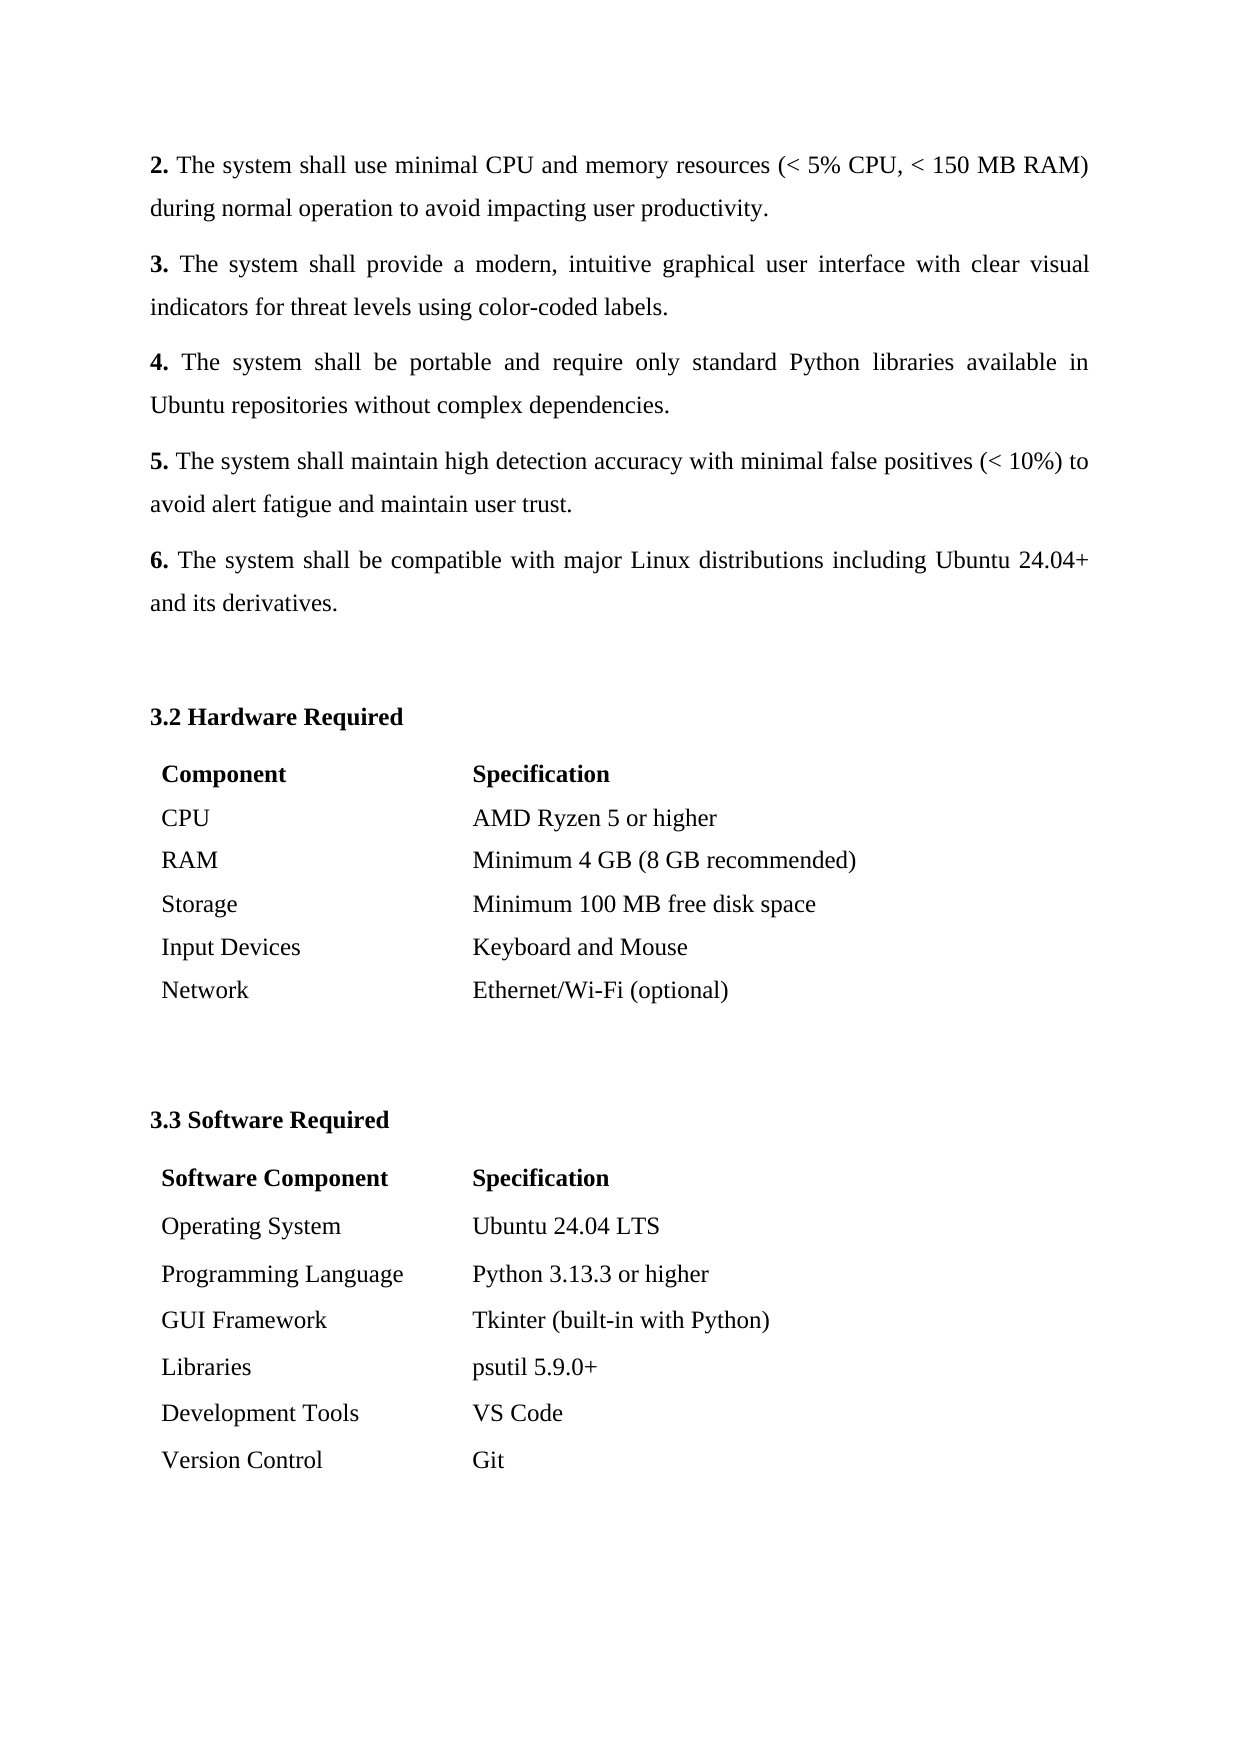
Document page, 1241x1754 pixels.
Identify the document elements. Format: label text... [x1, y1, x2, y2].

text 3.2 Hardware Required [150, 702, 1091, 730]
text 4. The system shall be portable and require only standard Python libraries available in Ubuntu repositories without complex dependencies. [150, 347, 1091, 419]
table_cell Keyboard and Mouse [461, 932, 1090, 975]
table_cell RAM [150, 846, 461, 889]
table_header Specification [461, 1163, 1091, 1211]
table_cell Network [150, 975, 461, 1018]
table_cell psutil 5.9.0+ [461, 1352, 1091, 1398]
table_header Specification [461, 760, 1090, 803]
table_cell Operating System [150, 1211, 461, 1259]
table_cell Input Devices [150, 932, 461, 975]
table_cell Ubuntu 24.04 LTS [461, 1211, 1091, 1259]
table_cell Ethernet/Wi-Fi (optional) [461, 975, 1090, 1018]
text 3.3 Software Required [150, 1105, 1091, 1133]
table_header Software Component [150, 1163, 461, 1211]
table_cell CPU [150, 803, 461, 846]
text 3. The system shall provide a modern, intuitive graphical user interface with clear visual indicators for threat levels using color-coded labels. [150, 249, 1091, 321]
table_cell GUI Framework [150, 1305, 461, 1352]
table_cell Libraries [150, 1352, 461, 1398]
table_header Component [150, 760, 461, 803]
table_cell Python 3.13.3 or higher [461, 1259, 1091, 1305]
table_cell Git [461, 1445, 1091, 1492]
text 2. The system shall use minimal CPU and memory resources (< 5% CPU, < 150 MB RAM) during normal operation to avoid impacting user productivity. [150, 150, 1091, 222]
text 6. The system shall be compatible with major Linux distributions including Ubuntu 24.04+ and its derivatives. [150, 545, 1091, 617]
table_cell Tkinter (built-in with Python) [461, 1305, 1091, 1352]
table_cell Version Control [150, 1445, 461, 1492]
table_cell Development Tools [150, 1399, 461, 1445]
table_cell Minimum 4 GB (8 GB recommended) [461, 846, 1090, 889]
table_cell Storage [150, 889, 461, 932]
table_cell VS Code [461, 1399, 1091, 1445]
table_cell AMD Ryzen 5 or higher [461, 803, 1090, 846]
table_cell Programming Language [150, 1259, 461, 1305]
text 5. The system shall maintain high detection accuracy with minimal false positives (< 10%) to avoid alert fatigue and maintain user trust. [150, 446, 1091, 518]
table_cell Minimum 100 MB free disk space [461, 889, 1090, 932]
